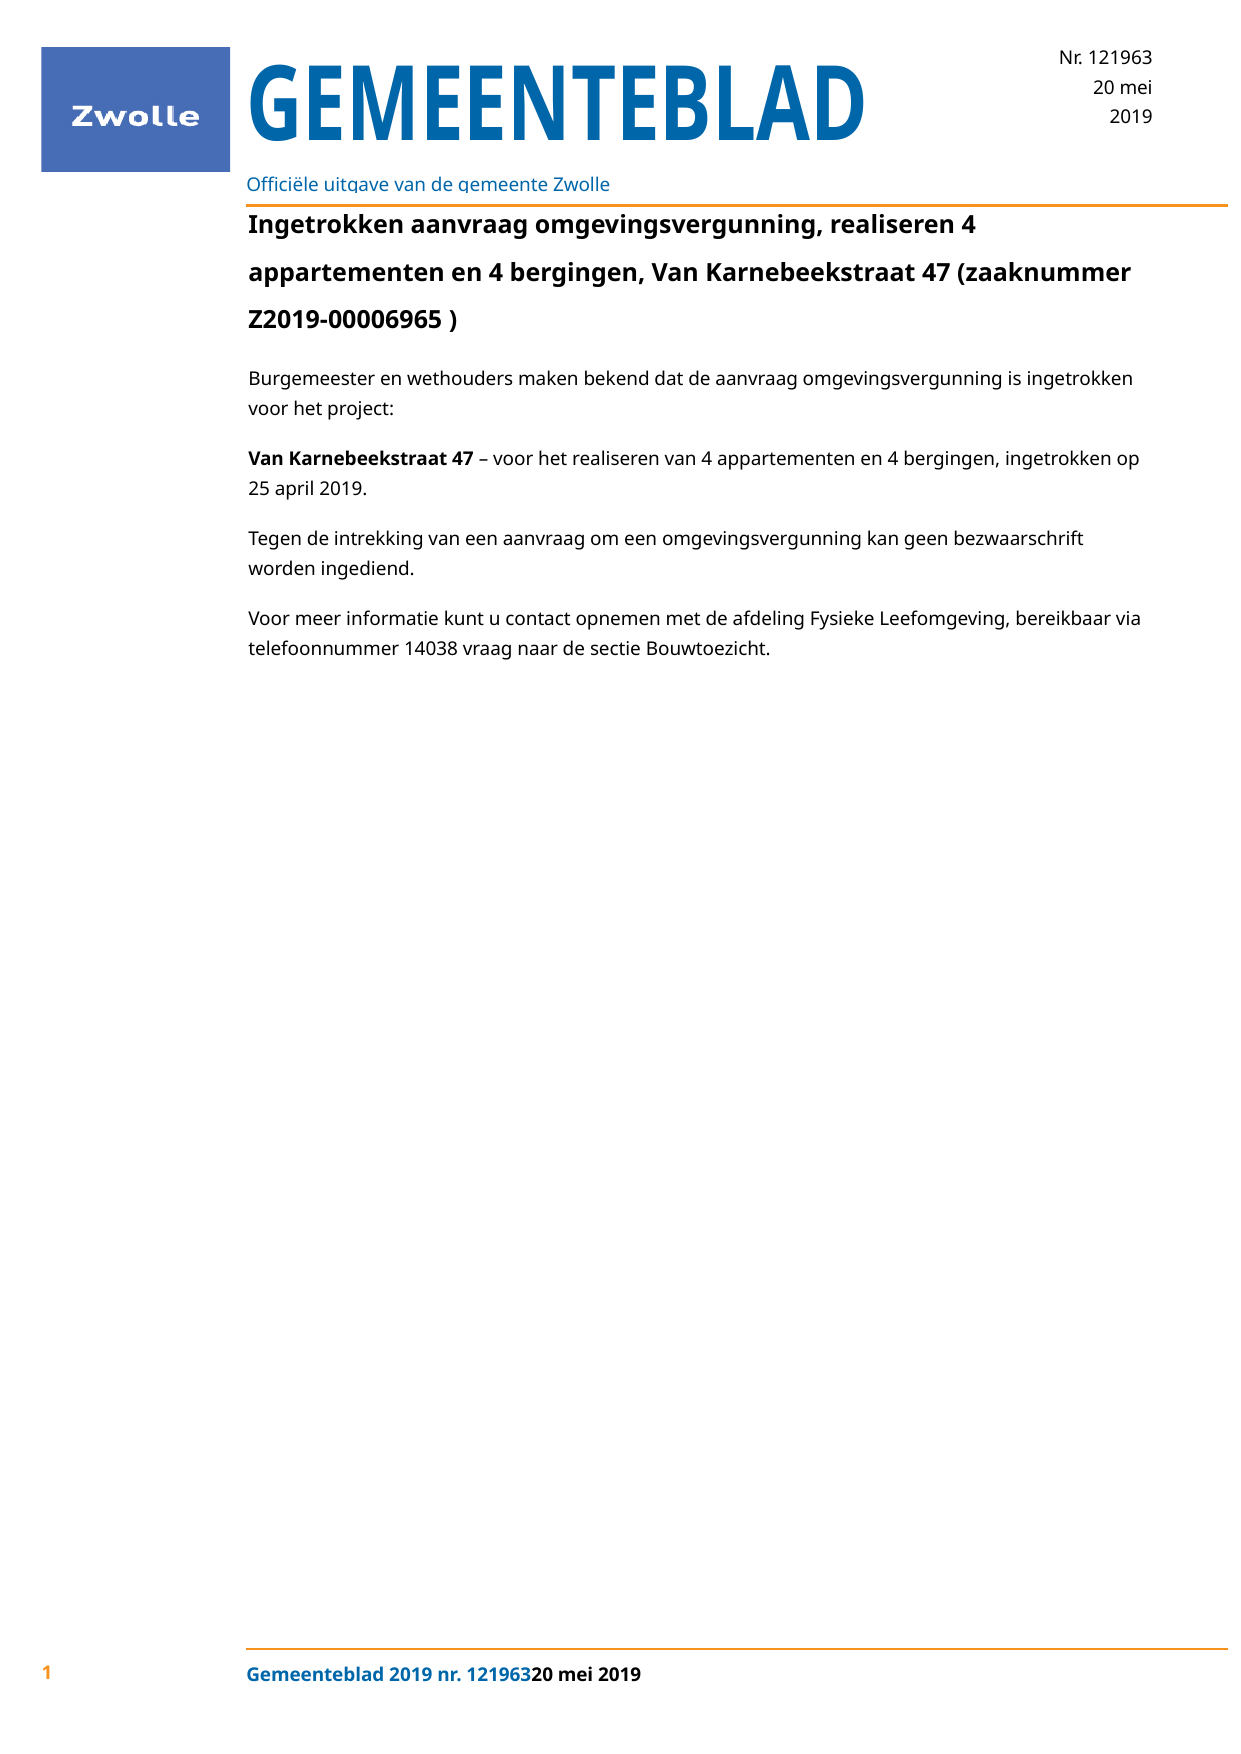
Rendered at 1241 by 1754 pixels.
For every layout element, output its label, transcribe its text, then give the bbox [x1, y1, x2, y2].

text Tegen de intrekking van een aanvraag om een omgevingsvergunning kan geen bezwaarschrift worden ingediend. [248, 526, 1152, 581]
picture [41, 47, 231, 172]
text Burgemeester en wethouders maken bekend dat de aanvraag omgevingsvergunning is ingetrokken voor het project: [248, 366, 1152, 421]
text Van Karnebeekstraat 47 – voor het realiseren van 4 appartementen en 4 bergingen, ingetrokken op 25 april 2019. [248, 446, 1152, 501]
text Voor meer informatie kunt u contact opnemen met de afdeling Fysieke Leefomgeving, bereikbaar via telefoonnummer 14038 vraag naar de sectie Bouwtoezicht. [248, 606, 1152, 661]
text Ingetrokken aanvraag omgevingsvergunning, realiseren 4 appartementen en 4 bergingen, Van Karnebeekstraat 47 (zaaknummer Z2019-00006965 ) [248, 207, 1152, 336]
